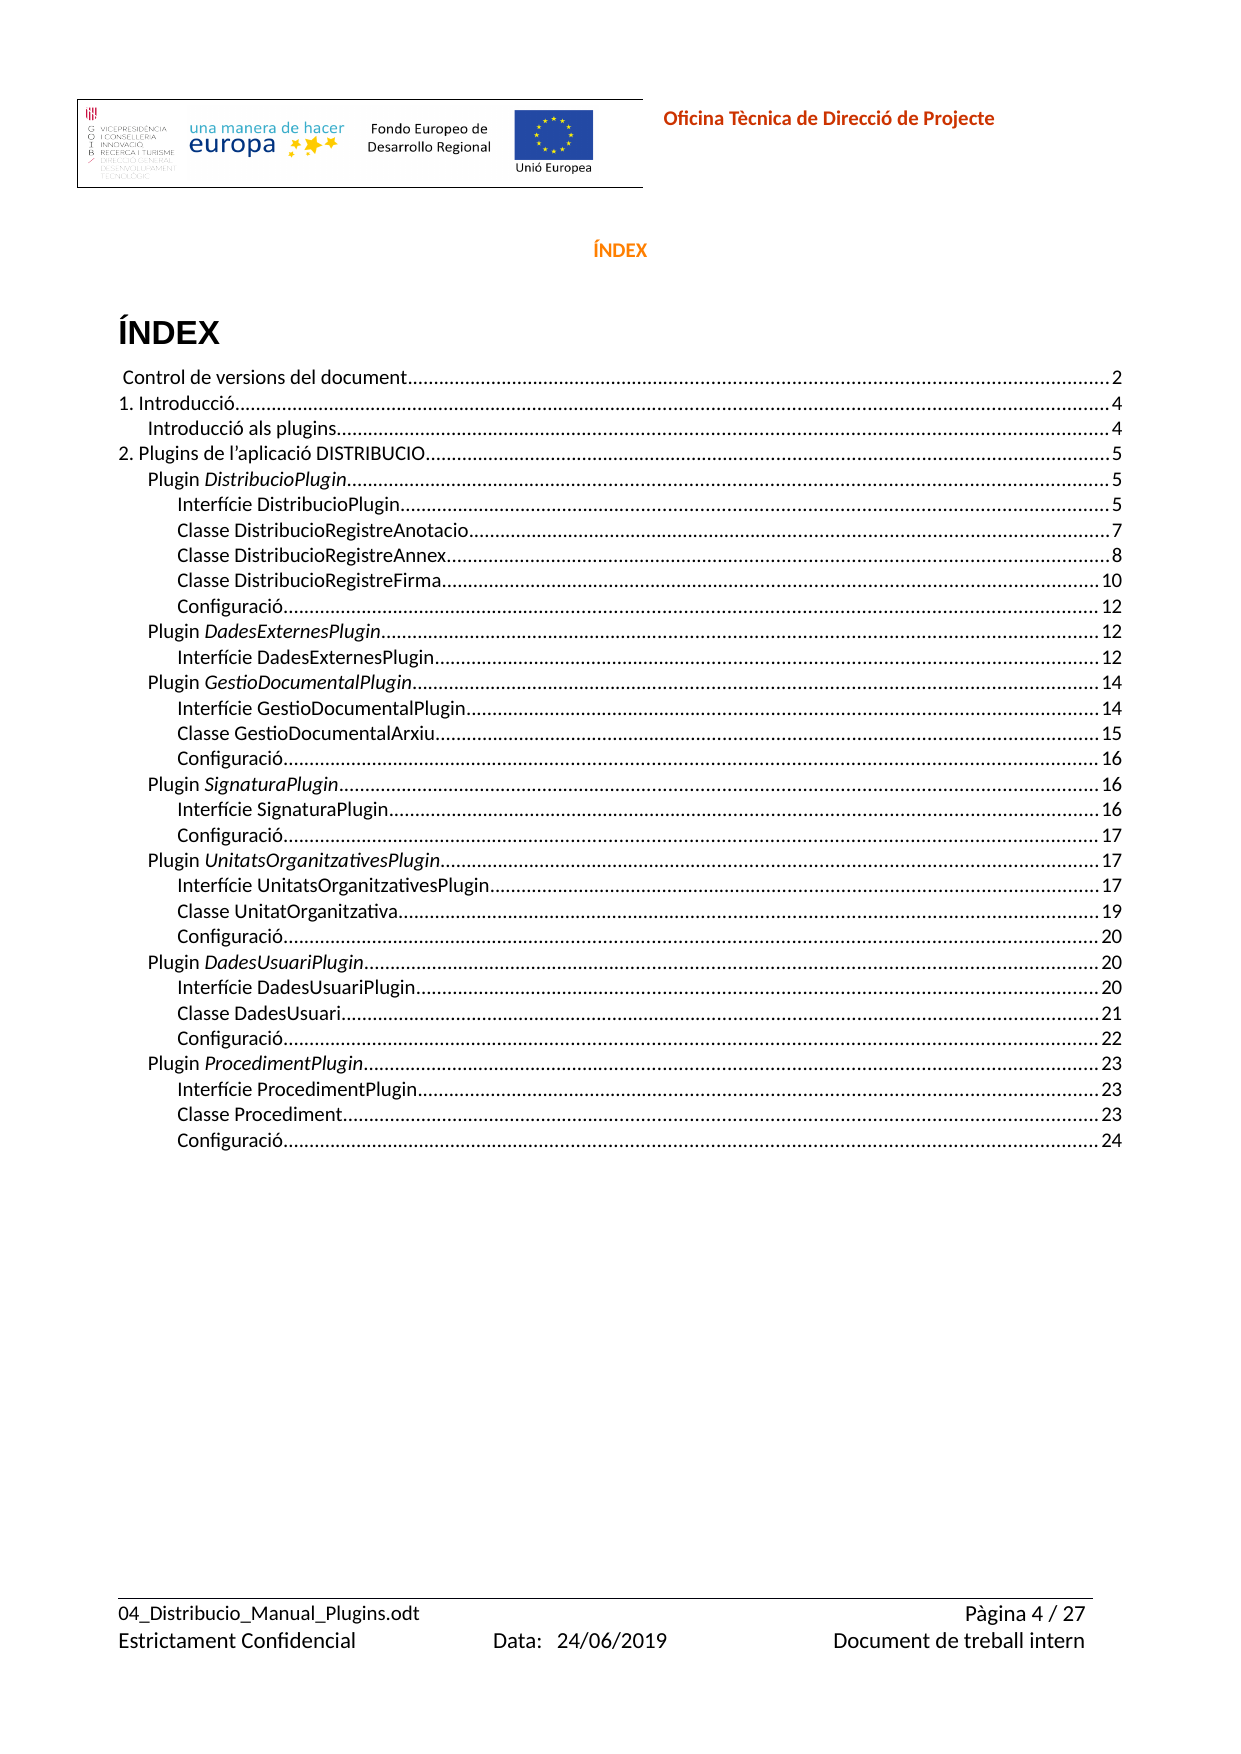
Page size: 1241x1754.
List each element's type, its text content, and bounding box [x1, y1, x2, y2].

text Configuració 24 [177, 1127, 1122, 1152]
text Configuració 20 [177, 923, 1122, 949]
text Classe DistribucioRegistreAnotacio 7 [177, 517, 1122, 542]
text Introducció als plugins 4 [148, 415, 1122, 441]
text Classe UnitatOrganitzativa 19 [177, 898, 1122, 923]
picture [82, 105, 181, 181]
text Plugin SignaturaPlugin 16 [148, 771, 1122, 796]
text Interfície ProcedimentPlugin 23 [177, 1076, 1122, 1101]
text Plugin GestioDocumentalPlugin 14 [148, 669, 1122, 695]
text Configuració 17 [177, 822, 1122, 847]
text Plugin UnitatsOrganitzativesPlugin 17 [148, 847, 1122, 873]
text Plugin ProcedimentPlugin 23 [148, 1051, 1122, 1076]
text Classe GestioDocumentalArxiu 15 [177, 720, 1122, 746]
picture [187, 105, 599, 181]
text Configuració 22 [177, 1025, 1122, 1051]
text Interfície UnitatsOrganitzativesPlugin 17 [177, 873, 1122, 898]
text Interfície DistribucioPlugin 5 [177, 491, 1122, 517]
subtitle ÍNDEX [118, 313, 1122, 352]
text Classe DistribucioRegistreFirma 10 [177, 568, 1122, 593]
text Interfície DadesUsuariPlugin 20 [177, 974, 1122, 1000]
text Interfície GestioDocumentalPlugin 14 [177, 695, 1122, 720]
text Classe DadesUsuari 21 [177, 1000, 1122, 1025]
text Interfície DadesExternesPlugin 12 [177, 644, 1122, 669]
text Classe DistribucioRegistreAnnex 8 [177, 542, 1122, 568]
text Classe Procediment 23 [177, 1101, 1122, 1127]
text Plugin DistribucioPlugin 5 [148, 466, 1122, 491]
text 2. Plugins de l’aplicació DISTRIBUCIO 5 [118, 441, 1122, 466]
text Plugin DadesUsuariPlugin 20 [148, 949, 1122, 974]
text Plugin DadesExternesPlugin 12 [148, 618, 1122, 644]
text 1. Introducció 4 [118, 390, 1122, 415]
text ÍNDEX [118, 237, 1122, 263]
text Interfície SignaturaPlugin 16 [177, 796, 1122, 822]
text Configuració 12 [177, 593, 1122, 618]
text Configuració 16 [177, 746, 1122, 771]
text Control de versions del document 2 [118, 364, 1122, 390]
